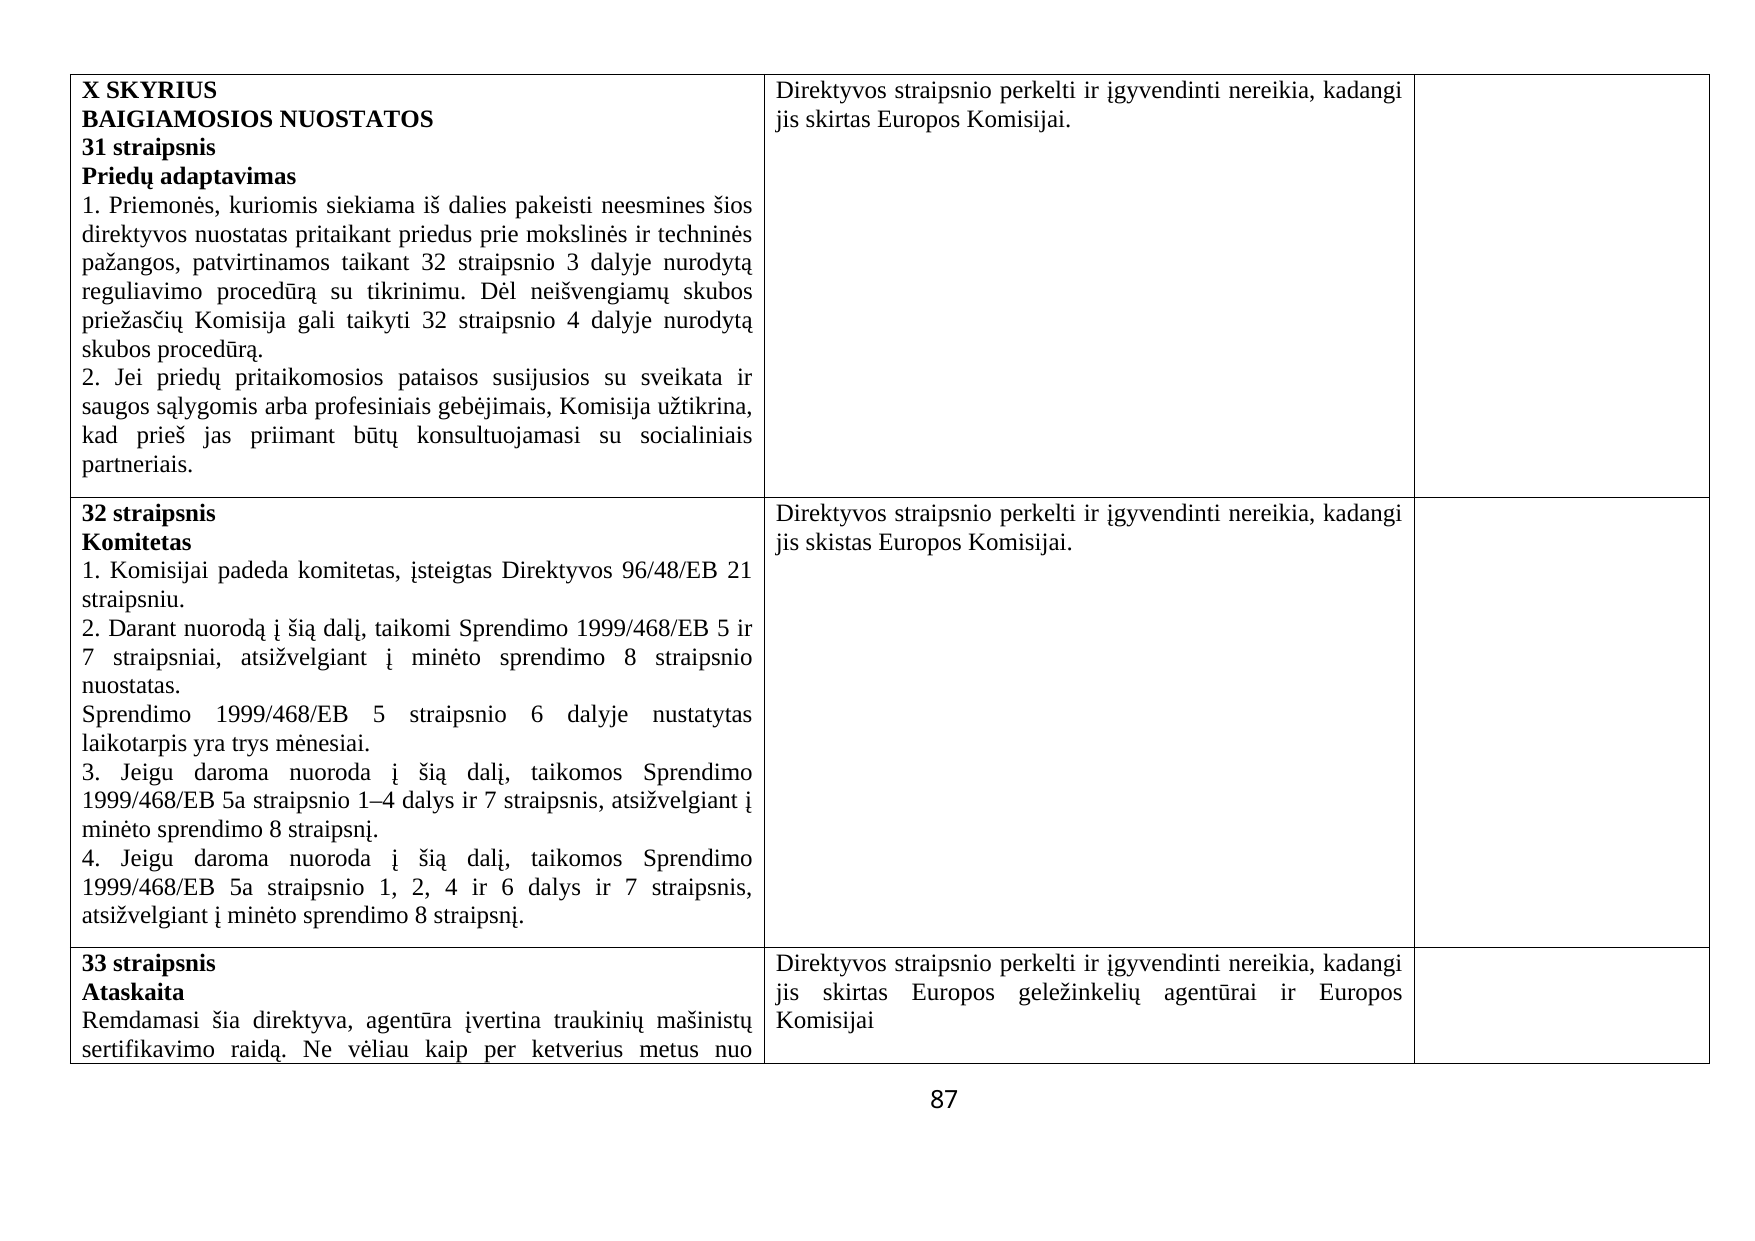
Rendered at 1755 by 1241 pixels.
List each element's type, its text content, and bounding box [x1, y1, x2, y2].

table_cell [1415, 75, 1709, 497]
table_cell Direktyvos straipsnio perkelti ir įgyvendinti nereikia, kadangi jis skistas Europos Komisijai. [765, 498, 1414, 947]
table_cell Direktyvos straipsnio perkelti ir įgyvendinti nereikia, kadangi jis skirtas Europos Komisijai. [765, 75, 1414, 497]
table_cell [1415, 498, 1709, 947]
table_cell [1415, 948, 1709, 1063]
table_cell 32 straipsnis Komitetas 1. Komisijai padeda komitetas, įsteigtas Direktyvos 96/48/EB 21 straipsniu. 2. Darant nuorodą į šią dalį, taikomi Sprendimo 1999/468/EB 5 ir 7 straipsniai, atsižvelgiant į minėto sprendimo 8 straipsnio nuostatas. Sprendimo 1999/468/EB 5 straipsnio 6 dalyje nustatytas laikotarpis yra trys mėnesiai. 3. Jeigu daroma nuoroda į šią dalį, taikomos Sprendimo 1999/468/EB 5a straipsnio 1–4 dalys ir 7 straipsnis, atsižvelgiant į minėto sprendimo 8 straipsnį. 4. Jeigu daroma nuoroda į šią dalį, taikomos Sprendimo 1999/468/EB 5a straipsnio 1, 2, 4 ir 6 dalys ir 7 straipsnis, atsižvelgiant į minėto sprendimo 8 straipsnį. [71, 498, 764, 947]
table_cell X SKYRIUS BAIGIAMOSIOS NUOSTATOS 31 straipsnis Priedų adaptavimas 1. Priemonės, kuriomis siekiama iš dalies pakeisti neesmines šios direktyvos nuostatas pritaikant priedus prie mokslinės ir techninės pažangos, patvirtinamos taikant 32 straipsnio 3 dalyje nurodytą reguliavimo procedūrą su tikrinimu. Dėl neišvengiamų skubos priežasčių Komisija gali taikyti 32 straipsnio 4 dalyje nurodytą skubos procedūrą. 2. Jei priedų pritaikomosios pataisos susijusios su sveikata ir saugos sąlygomis arba profesiniais gebėjimais, Komisija užtikrina, kad prieš jas priimant būtų konsultuojamasi su socialiniais partneriais. [71, 75, 764, 497]
